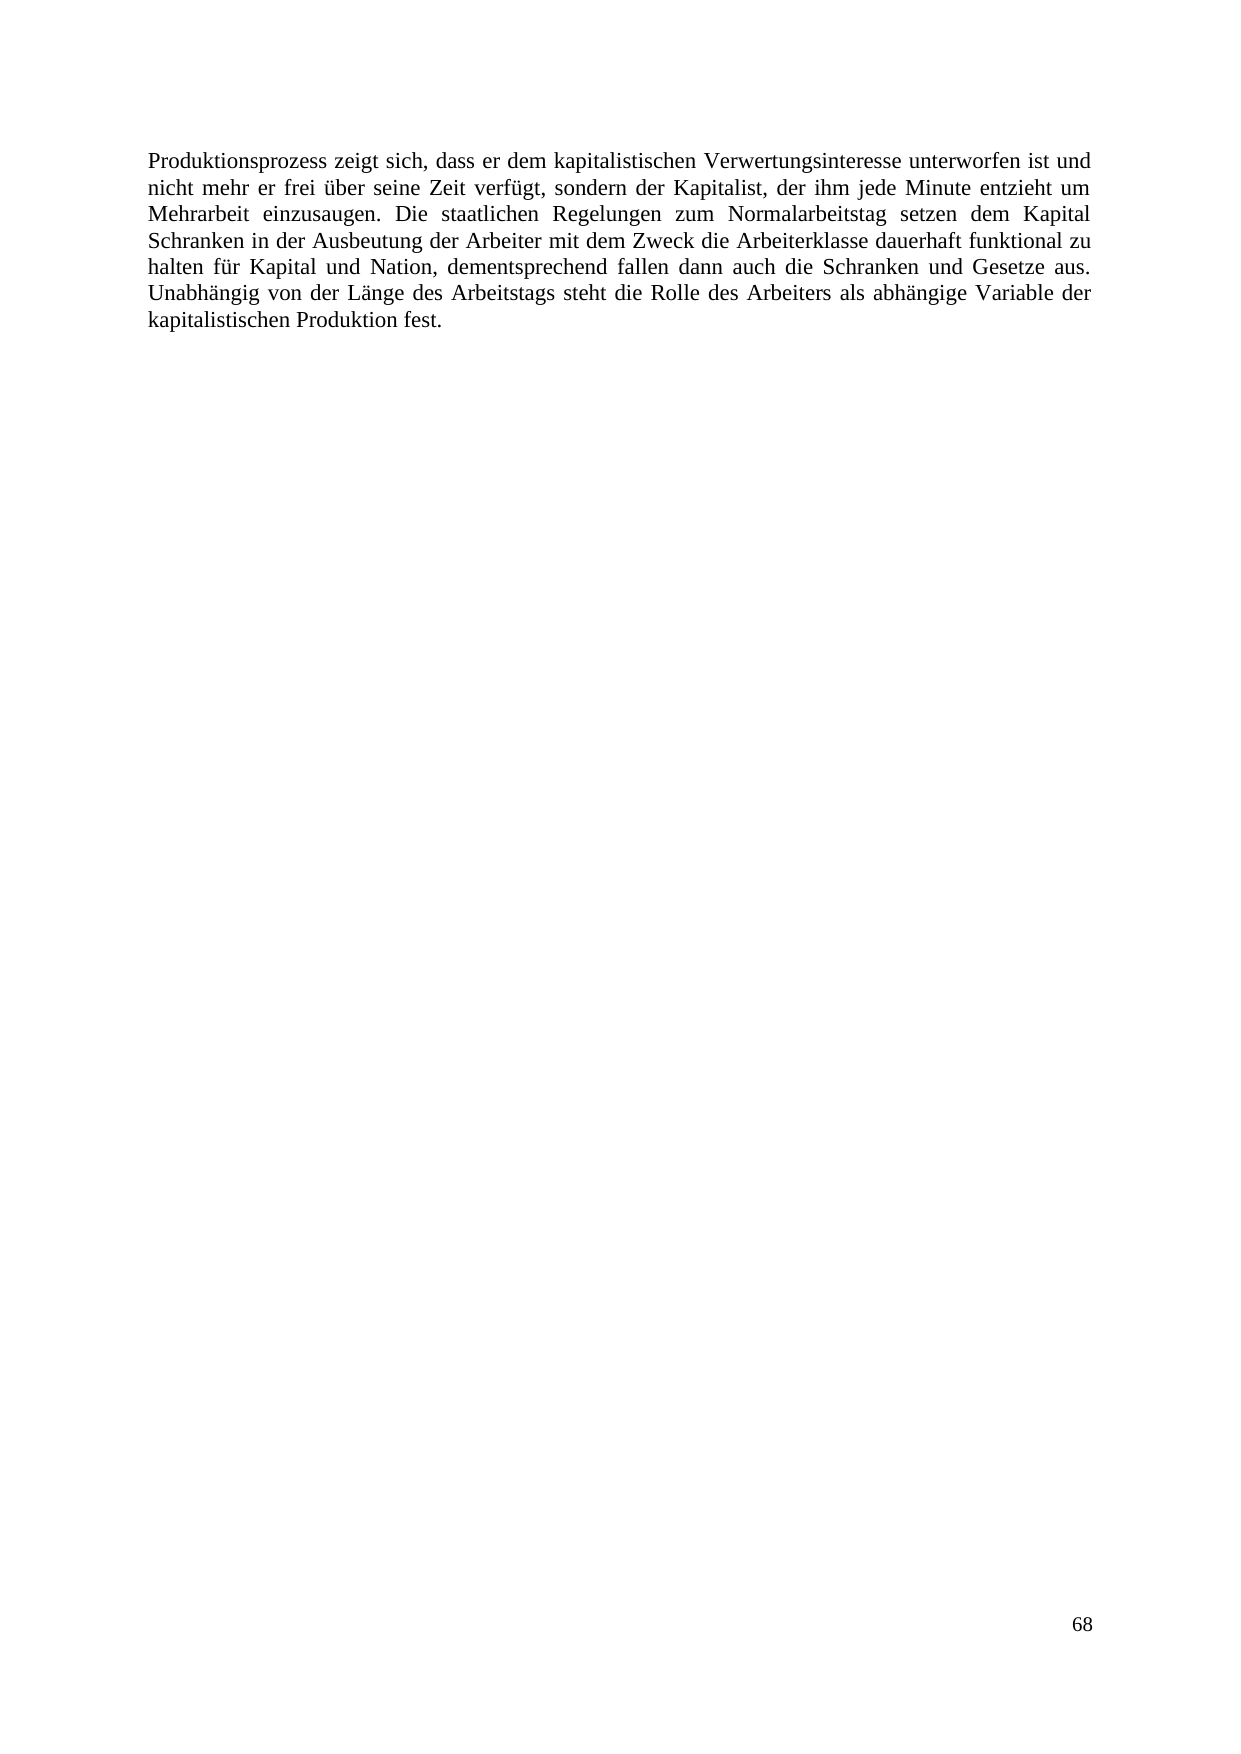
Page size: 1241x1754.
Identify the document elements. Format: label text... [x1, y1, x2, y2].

text Produktionsprozess zeigt sich, dass er dem kapitalistischen Verwertungsinteresse unterworfen ist und nicht mehr er frei über seine Zeit verfügt, sondern der Kapitalist, der ihm jede Minute entzieht um Mehrarbeit einzusaugen. Die staatlichen Regelungen zum Normalarbeitstag setzen dem Kapital Schranken in der Ausbeutung der Arbeiter mit dem Zweck die Arbeiterklasse dauerhaft funktional zu halten für Kapital und Nation, dementsprechend fallen dann auch die Schranken und Gesetze aus. Unabhängig von der Länge des Arbeitstags steht die Rolle des Arbeiters als abhängige Variable der kapitalistischen Produktion fest. [148, 148, 1093, 332]
